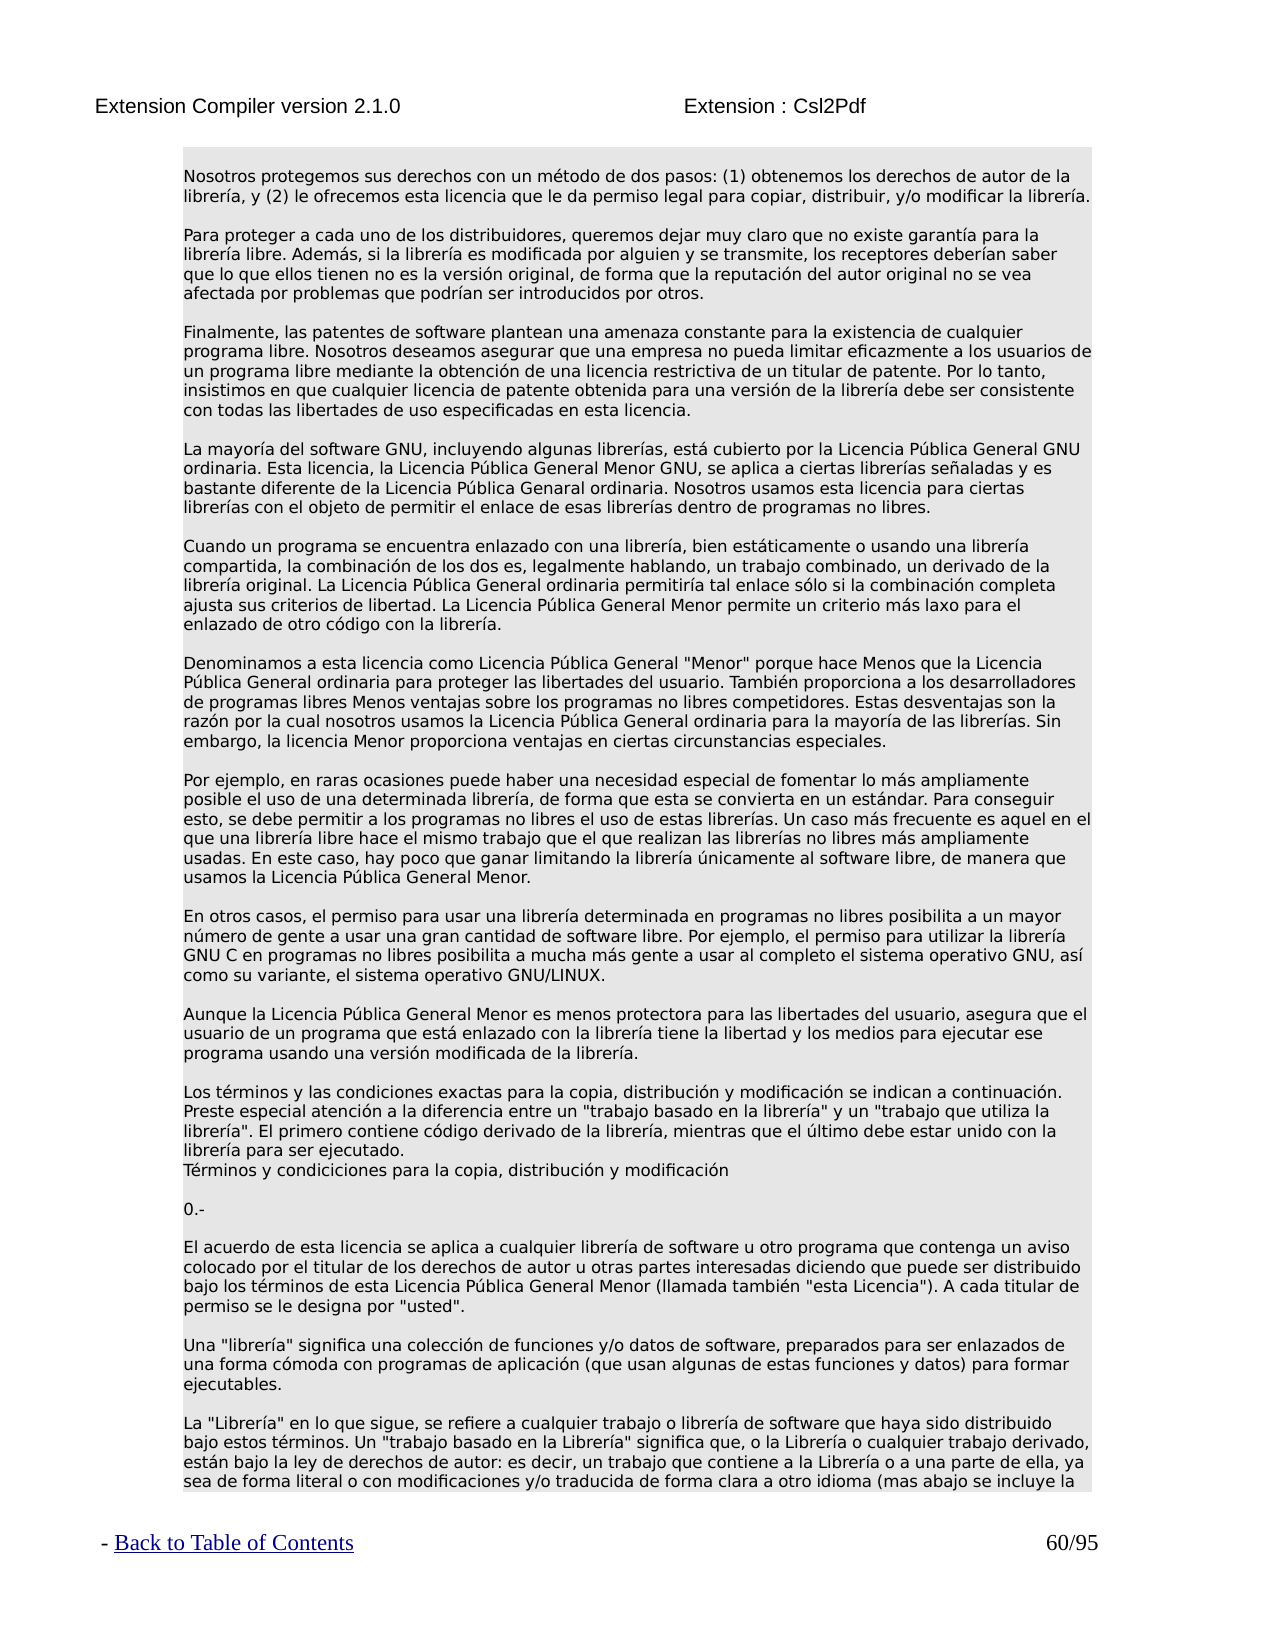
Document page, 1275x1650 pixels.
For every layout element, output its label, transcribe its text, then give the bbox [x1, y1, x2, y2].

text Los términos y las condiciones exactas para la copia, distribución y modificación se indican a continuación. Preste especial atención a la diferencia entre un "trabajo basado en la librería" y un "trabajo que utiliza la librería". El primero contiene código derivado de la librería, mientras que el último debe estar unido con la librería para ser ejecutado. [183, 1082, 1092, 1160]
text El acuerdo de esta licencia se aplica a cualquier librería de software u otro programa que contenga un aviso colocado por el titular de los derechos de autor u otras partes interesadas diciendo que puede ser distribuido bajo los términos de esta Licencia Pública General Menor (llamada también "esta Licencia"). A cada titular de permiso se le designa por "usted". [183, 1238, 1092, 1316]
text La mayoría del software GNU, incluyendo algunas librerías, está cubierto por la Licencia Pública General GNU ordinaria. Esta licencia, la Licencia Pública General Menor GNU, se aplica a ciertas librerías señaladas y es bastante diferente de la Licencia Pública Genaral ordinaria. Nosotros usamos esta licencia para ciertas librerías con el objeto de permitir el enlace de esas librerías dentro de programas no libres. [183, 440, 1092, 518]
text Nosotros protegemos sus derechos con un método de dos pasos: (1) obtenemos los derechos de autor de la librería, y (2) le ofrecemos esta licencia que le da permiso legal para copiar, distribuir, y/o modificar la librería. [183, 167, 1092, 206]
text 0.- [183, 1199, 1092, 1219]
text Una "librería" significa una colección de funciones y/o datos de software, preparados para ser enlazados de una forma cómoda con programas de aplicación (que usan algunas de estas funciones y datos) para formar ejecutables. [183, 1336, 1092, 1394]
text Denominamos a esta licencia como Licencia Pública General "Menor" porque hace Menos que la Licencia Pública General ordinaria para proteger las libertades del usuario. También proporciona a los desarrolladores de programas libres Menos ventajas sobre los programas no libres competidores. Estas desventajas son la razón por la cual nosotros usamos la Licencia Pública General ordinaria para la mayoría de las librerías. Sin embargo, la licencia Menor proporciona ventajas en ciertas circunstancias especiales. [183, 654, 1092, 751]
text Para proteger a cada uno de los distribuidores, queremos dejar muy claro que no existe garantía para la librería libre. Además, si la librería es modificada por alguien y se transmite, los receptores deberían saber que lo que ellos tienen no es la versión original, de forma que la reputación del autor original no se vea afectada por problemas que podrían ser introducidos por otros. [183, 225, 1092, 303]
text En otros casos, el permiso para usar una librería determinada en programas no libres posibilita a un mayor número de gente a usar una gran cantidad de software libre. Por ejemplo, el permiso para utilizar la librería GNU C en programas no libres posibilita a mucha más gente a usar al completo el sistema operativo GNU, así como su variante, el sistema operativo GNU/LINUX. [183, 907, 1092, 985]
text La "Librería" en lo que sigue, se refiere a cualquier trabajo o librería de software que haya sido distribuido bajo estos términos. Un "trabajo basado en la Librería" significa que, o la Librería o cualquier trabajo derivado, están bajo la ley de derechos de autor: es decir, un trabajo que contiene a la Librería o a una parte de ella, ya sea de forma literal o con modificaciones y/o traducida de forma clara a otro idioma (mas abajo se incluye la [183, 1414, 1092, 1492]
text Términos y condiciciones para la copia, distribución y modificación [183, 1160, 1092, 1180]
text Por ejemplo, en raras ocasiones puede haber una necesidad especial de fomentar lo más ampliamente posible el uso de una determinada librería, de forma que esta se convierta en un estándar. Para conseguir esto, se debe permitir a los programas no libres el uso de estas librerías. Un caso más frecuente es aquel en el que una librería libre hace el mismo trabajo que el que realizan las librerías no libres más ampliamente usadas. En este caso, hay poco que ganar limitando la librería únicamente al software libre, de manera que usamos la Licencia Pública General Menor. [183, 771, 1092, 888]
text Aunque la Licencia Pública General Menor es menos protectora para las libertades del usuario, asegura que el usuario de un programa que está enlazado con la librería tiene la libertad y los medios para ejecutar ese programa usando una versión modificada de la librería. [183, 1004, 1092, 1063]
text Finalmente, las patentes de software plantean una amenaza constante para la existencia de cualquier programa libre. Nosotros deseamos asegurar que una empresa no pueda limitar eficazmente a los usuarios de un programa libre mediante la obtención de una licencia restrictiva de un titular de patente. Por lo tanto, insistimos en que cualquier licencia de patente obtenida para una versión de la librería debe ser consistente con todas las libertades de uso especificadas en esta licencia. [183, 323, 1092, 420]
text Cuando un programa se encuentra enlazado con una librería, bien estáticamente o usando una librería compartida, la combinación de los dos es, legalmente hablando, un trabajo combinado, un derivado de la librería original. La Licencia Pública General ordinaria permitiría tal enlace sólo si la combinación completa ajusta sus criterios de libertad. La Licencia Pública General Menor permite un criterio más laxo para el enlazado de otro código con la librería. [183, 537, 1092, 634]
